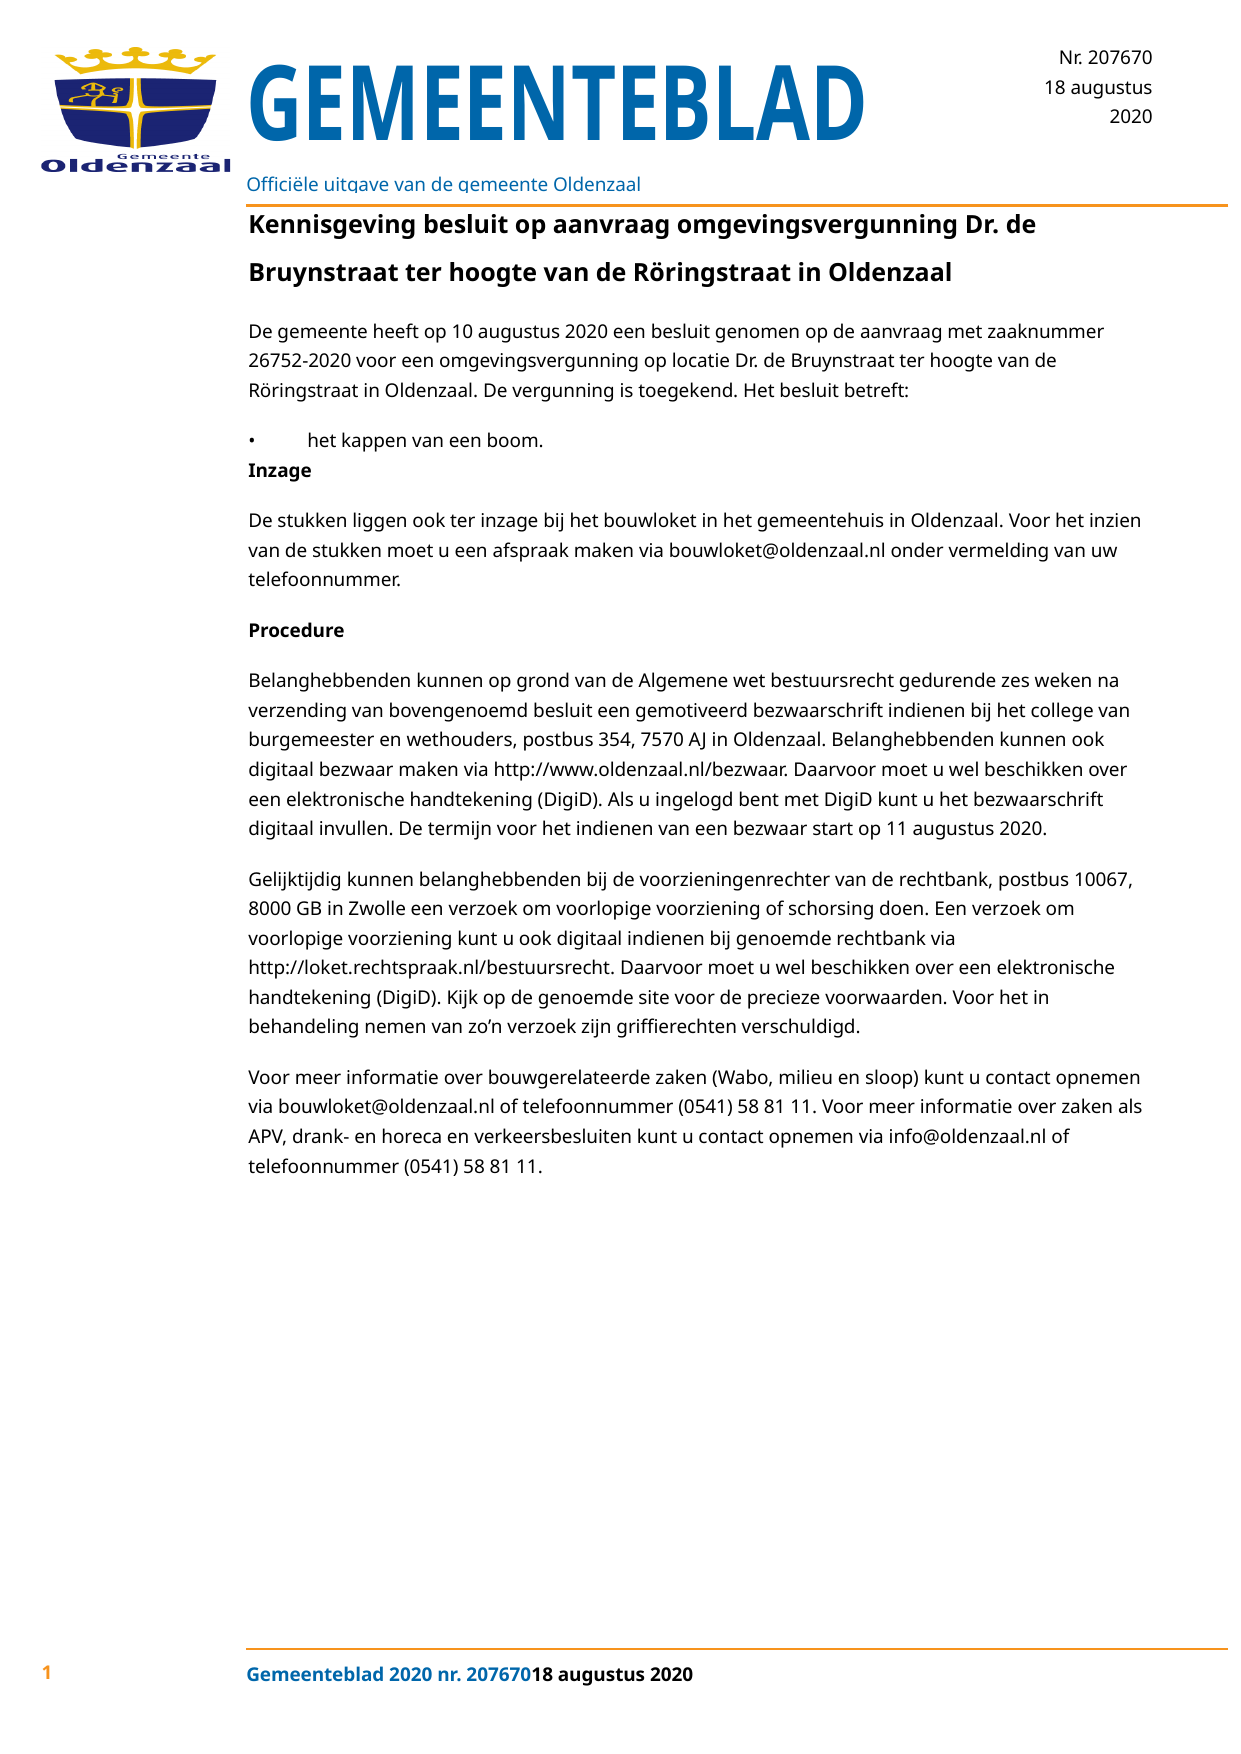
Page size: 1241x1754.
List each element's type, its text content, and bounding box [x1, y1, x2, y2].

text De stukken liggen ook ter inzage bij het bouwloket in het gemeentehuis in Oldenzaal. Voor het inzien van de stukken moet u een afspraak maken via bouwloket@oldenzaal.nl onder vermelding van uw telefoonnummer. [248, 507, 1152, 592]
text Belanghebbenden kunnen op grond van de Algemene wet bestuursrecht gedurende zes weken na verzending van bovengenoemd besluit een gemotiveerd bezwaarschrift indienen bij het college van burgemeester en wethouders, postbus 354, 7570 AJ in Oldenzaal. Belanghebbenden kunnen ook digitaal bezwaar maken via http://www.oldenzaal.nl/bezwaar. Daarvoor moet u wel beschikken over een elektronische handtekening (DigiD). Als u ingelogd bent met DigiD kunt u het bezwaarschrift digitaal invullen. De termijn voor het indienen van een bezwaar start op 11 augustus 2020. [248, 667, 1152, 841]
text De gemeente heeft op 10 augustus 2020 een besluit genomen op de aanvraag met zaaknummer 26752-2020 voor een omgevingsvergunning op locatie Dr. de Bruynstraat ter hoogte van de Röringstraat in Oldenzaal. De vergunning is toegekend. Het besluit betreft: [248, 318, 1152, 403]
text Kennisgeving besluit op aanvraag omgevingsvergunning Dr. de Bruynstraat ter hoogte van de Röringstraat in Oldenzaal [248, 207, 1152, 288]
picture [41, 47, 231, 172]
text Procedure [248, 617, 1152, 643]
text Voor meer informatie over bouwgerelateerde zaken (Wabo, milieu en sloop) kunt u contact opnemen via bouwloket@oldenzaal.nl of telefoonnummer (0541) 58 81 11. Voor meer informatie over zaken als APV, drank- en horeca en verkeersbesluiten kunt u contact opnemen via info@oldenzaal.nl of telefoonnummer (0541) 58 81 11. [248, 1064, 1152, 1179]
text Gelijktijdig kunnen belanghebbenden bij de voorzieningenrechter van de rechtbank, postbus 10067, 8000 GB in Zwolle een verzoek om voorlopige voorziening of schorsing doen. Een verzoek om voorlopige voorziening kunt u ook digitaal indienen bij genoemde rechtbank via http://loket.rechtspraak.nl/bestuursrecht. Daarvoor moet u wel beschikken over een elektronische handtekening (DigiD). Kijk op de genoemde site voor de precieze voorwaarden. Voor het in behandeling nemen van zo’n verzoek zijn griffierechten verschuldigd. [248, 866, 1152, 1039]
list het kappen van een boom. [248, 427, 1152, 453]
text Inzage [248, 457, 1152, 483]
